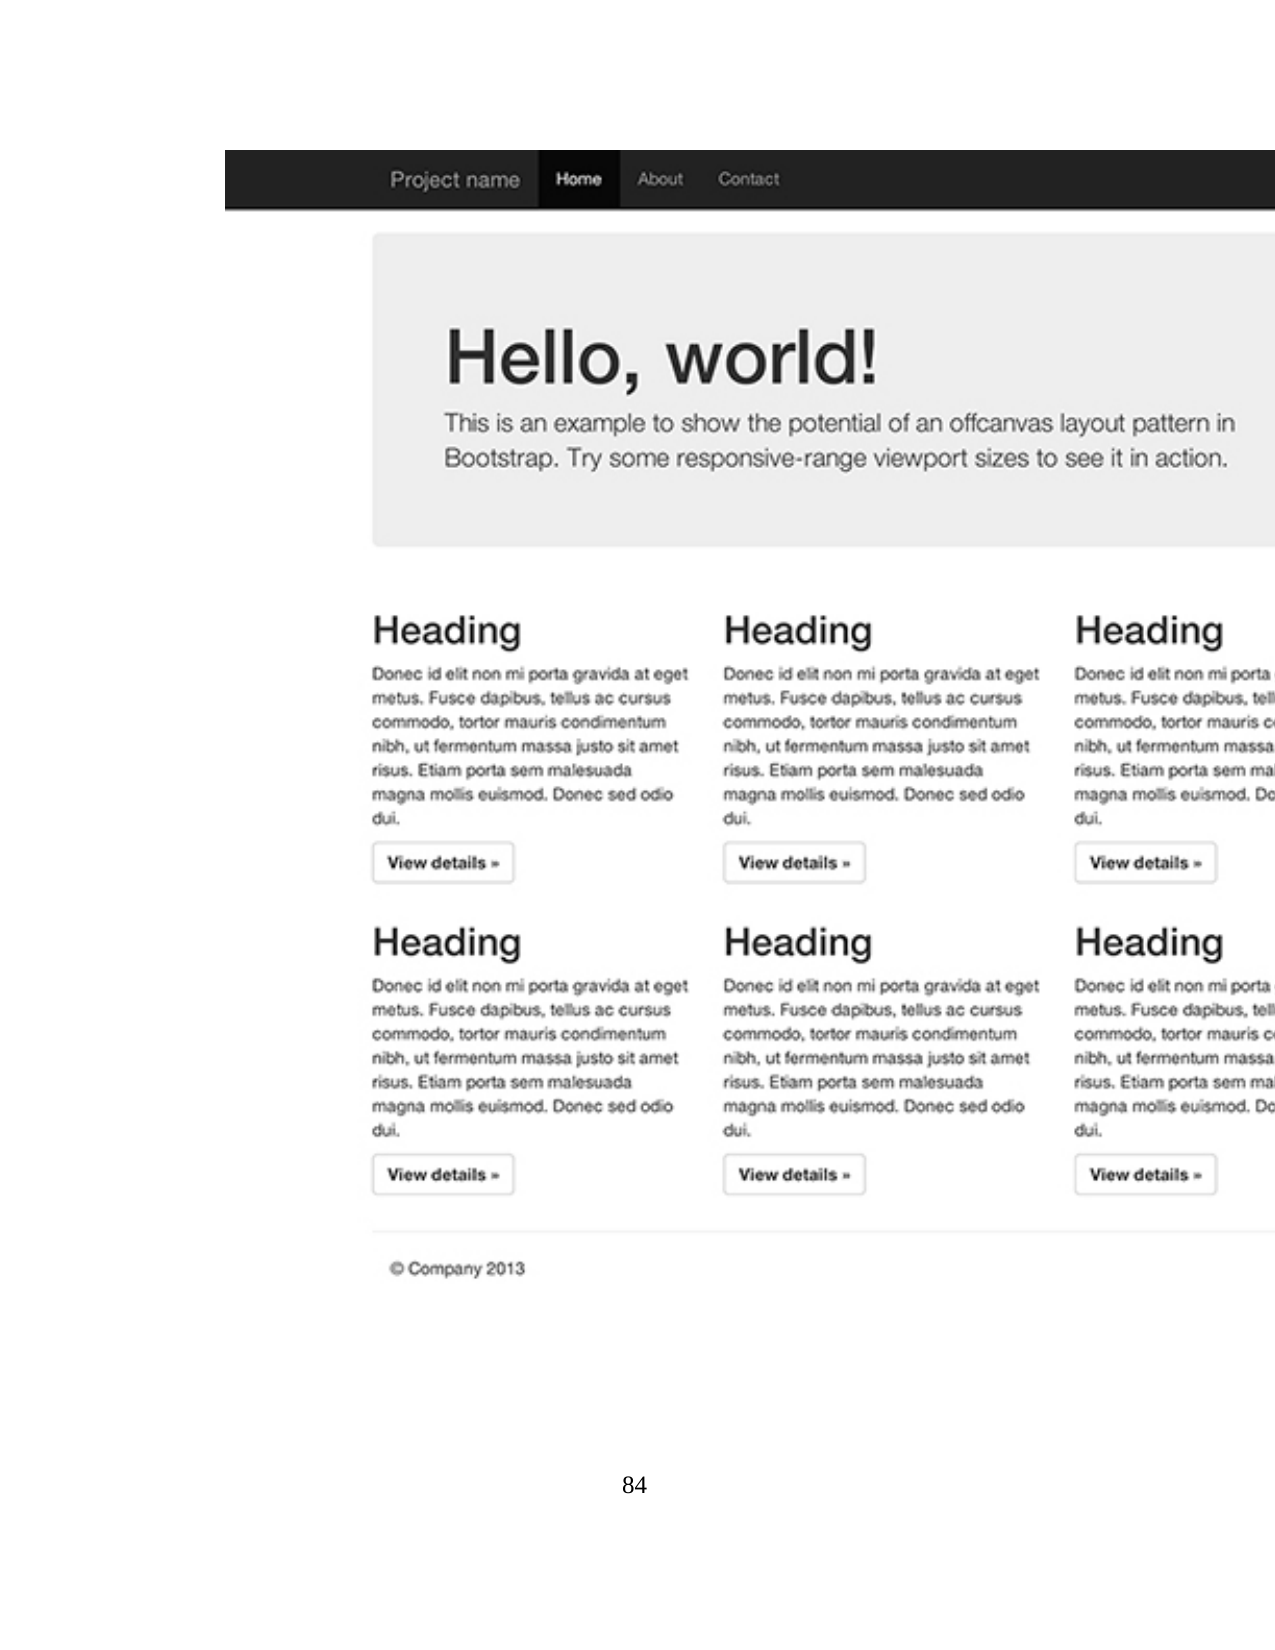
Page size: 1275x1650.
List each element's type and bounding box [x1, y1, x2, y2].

picture [225, 150, 1275, 1400]
